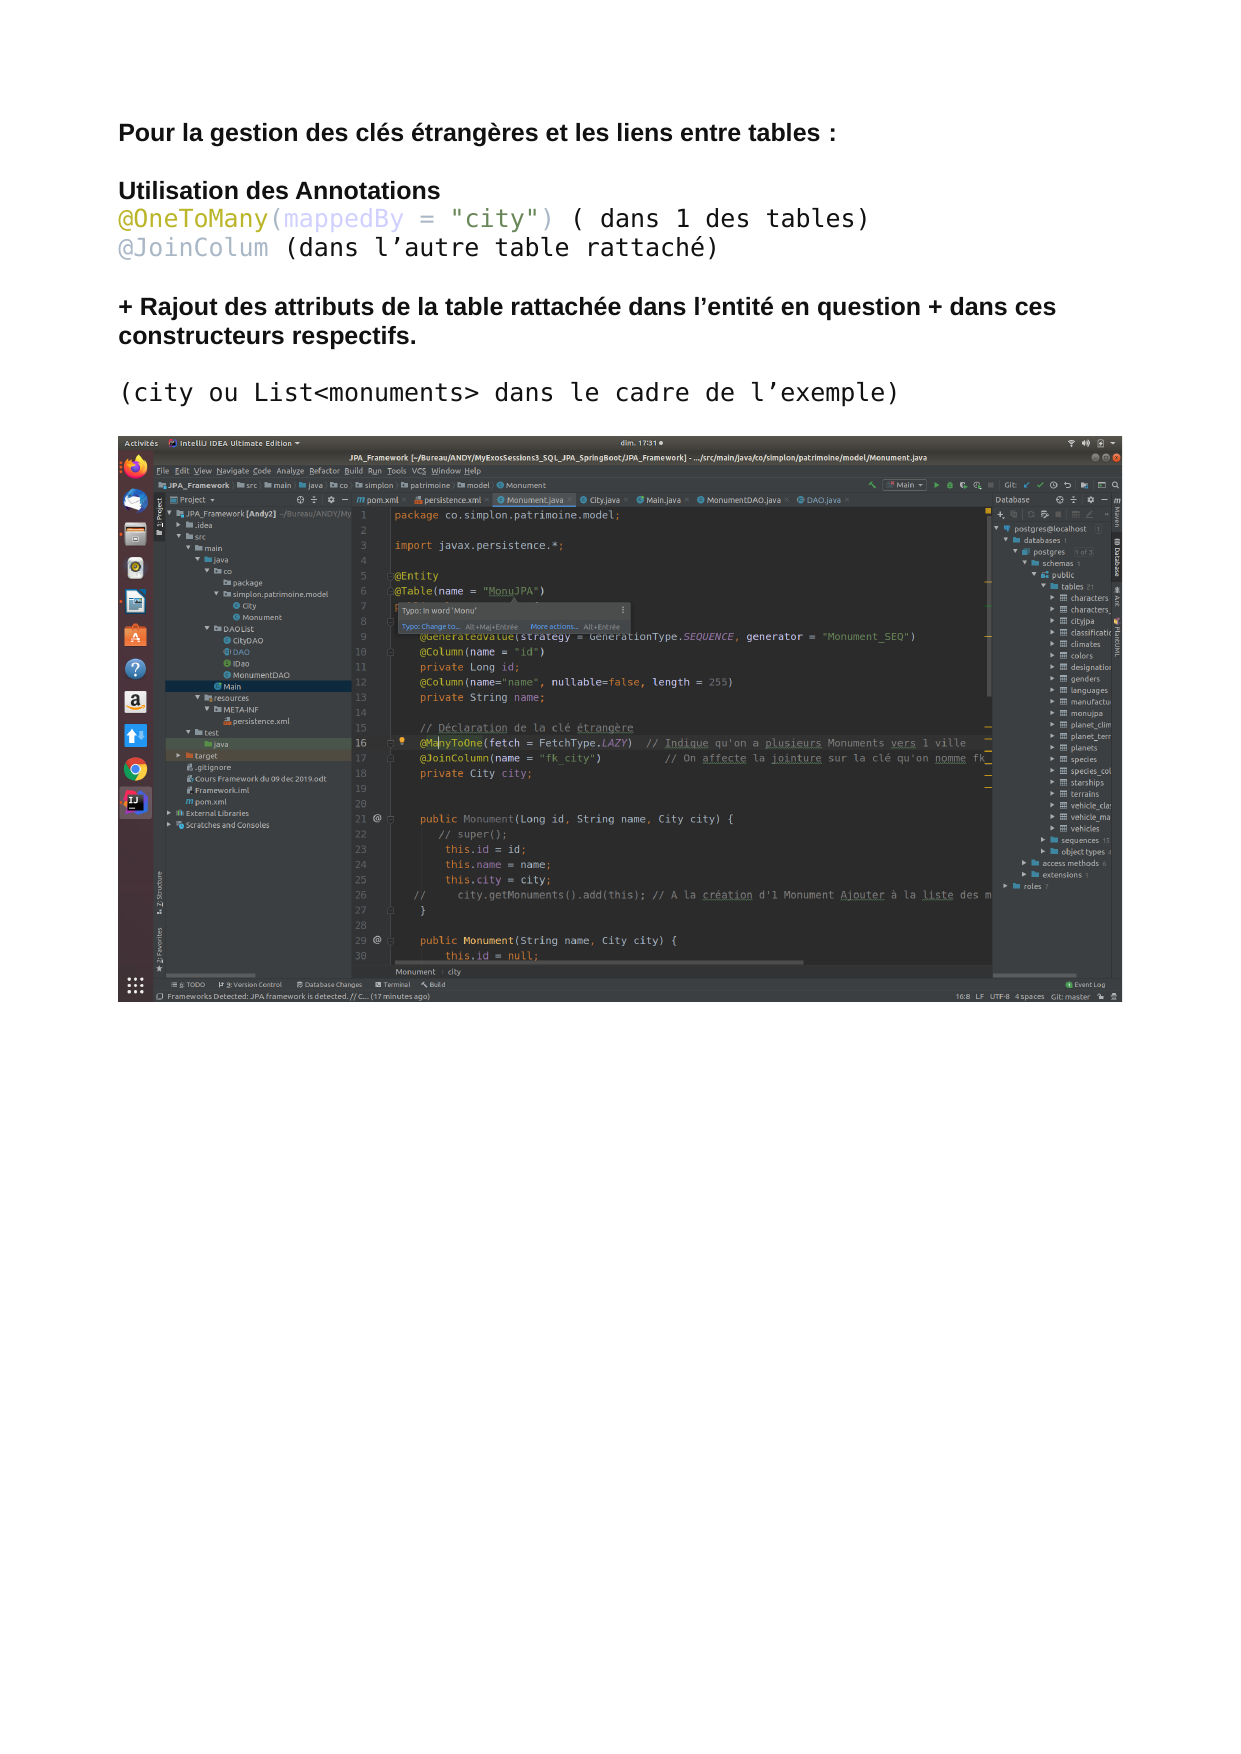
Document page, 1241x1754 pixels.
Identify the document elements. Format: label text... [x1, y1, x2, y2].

text Utilisation des Annotations [118, 176, 1122, 204]
text @OneToMany(mappedBy = "city") ( dans 1 des tables) [118, 204, 1122, 233]
picture [118, 436, 1123, 1002]
text + Rajout des attributs de la table rattachée dans l’entité en question + dans ces constructeurs respectifs. [118, 292, 1122, 349]
text Pour la gestion des clés étrangères et les liens entre tables : [118, 118, 1122, 147]
text @JoinColum (dans l’autre table rattaché) [118, 233, 1122, 263]
text (city ou List<monuments> dans le cadre de l’exemple) [118, 378, 1122, 408]
